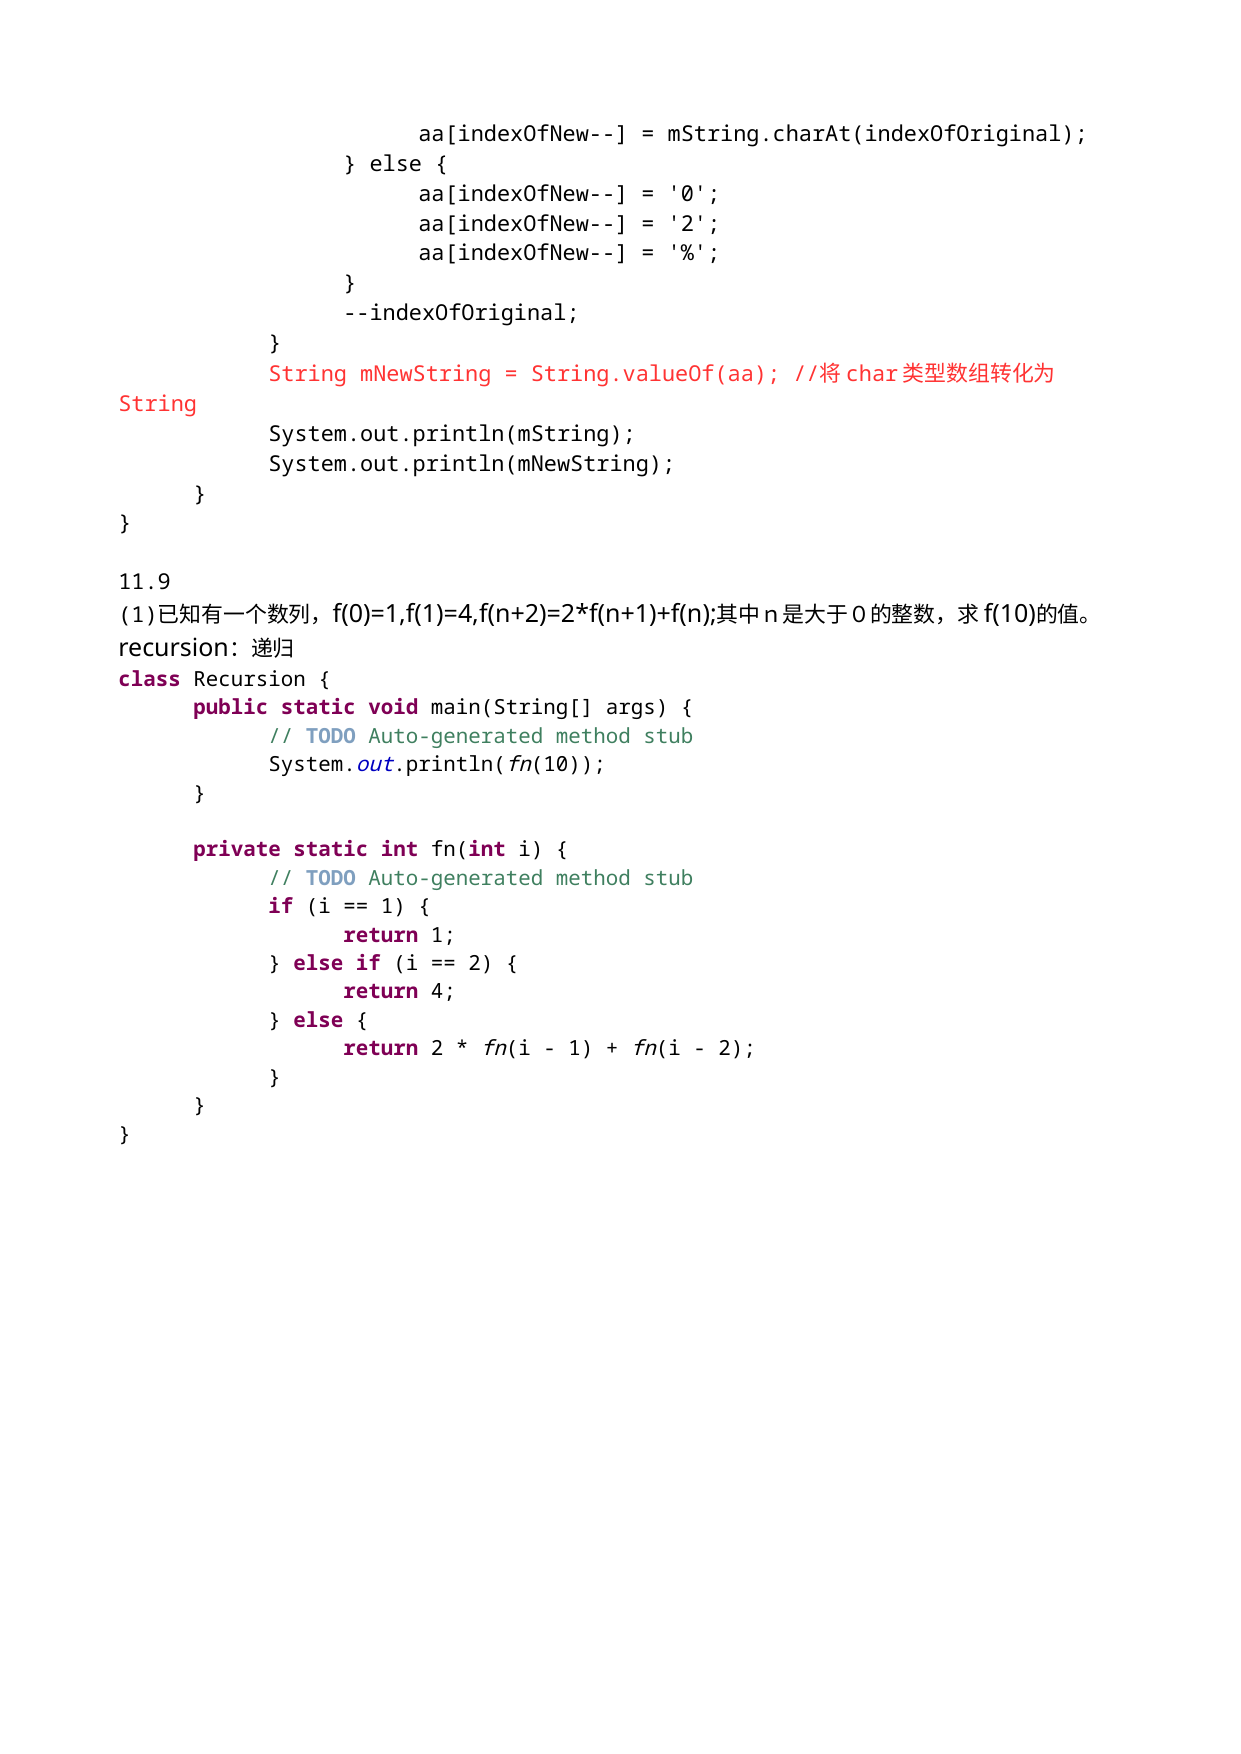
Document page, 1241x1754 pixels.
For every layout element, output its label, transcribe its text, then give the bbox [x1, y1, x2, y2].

text return 2 * fn(i - 1) + fn(i - 2); [118, 1033, 1122, 1062]
text (1)已知有一个数列，f(0)=1,f(1)=4,f(n+2)=2*f(n+1)+f(n);其中ｎ是大于０的整数，求f(10)的值。 [118, 596, 1122, 630]
text aa[indexOfNew--] = '2'; [118, 207, 1122, 237]
text } [118, 1119, 1122, 1147]
text --indexOfOriginal; [118, 297, 1122, 327]
text // TODO Auto-generated method stub [118, 721, 1122, 749]
text public static void main(String[] args) { [118, 692, 1122, 721]
text return 1; [118, 920, 1122, 948]
text class Recursion { [118, 664, 1122, 692]
text } [118, 267, 1122, 297]
text String mNewString = String.valueOf(aa); //将char类型数组转化为String [118, 356, 1122, 418]
text aa[indexOfNew--] = '0'; [118, 178, 1122, 207]
text recursion：递归 [118, 630, 1122, 664]
text } [118, 1090, 1122, 1119]
text } [118, 1062, 1122, 1090]
text System.out.println(mString); [118, 418, 1122, 448]
text aa[indexOfNew--] = mString.charAt(indexOfOriginal); [118, 118, 1122, 148]
text } [118, 478, 1122, 507]
text // TODO Auto-generated method stub [118, 863, 1122, 891]
text System.out.println(fn(10)); [118, 749, 1122, 778]
text } [118, 778, 1122, 806]
text } else { [118, 1005, 1122, 1033]
text } [118, 327, 1122, 356]
text aa[indexOfNew--] = '%'; [118, 237, 1122, 267]
text } else { [118, 148, 1122, 178]
text } [118, 507, 1122, 537]
text System.out.println(mNewString); [118, 448, 1122, 478]
text 11.9 [118, 566, 1122, 596]
text } else if (i == 2) { [118, 948, 1122, 977]
text if (i == 1) { [118, 891, 1122, 920]
text return 4; [118, 977, 1122, 1005]
text private static int fn(int i) { [118, 834, 1122, 863]
